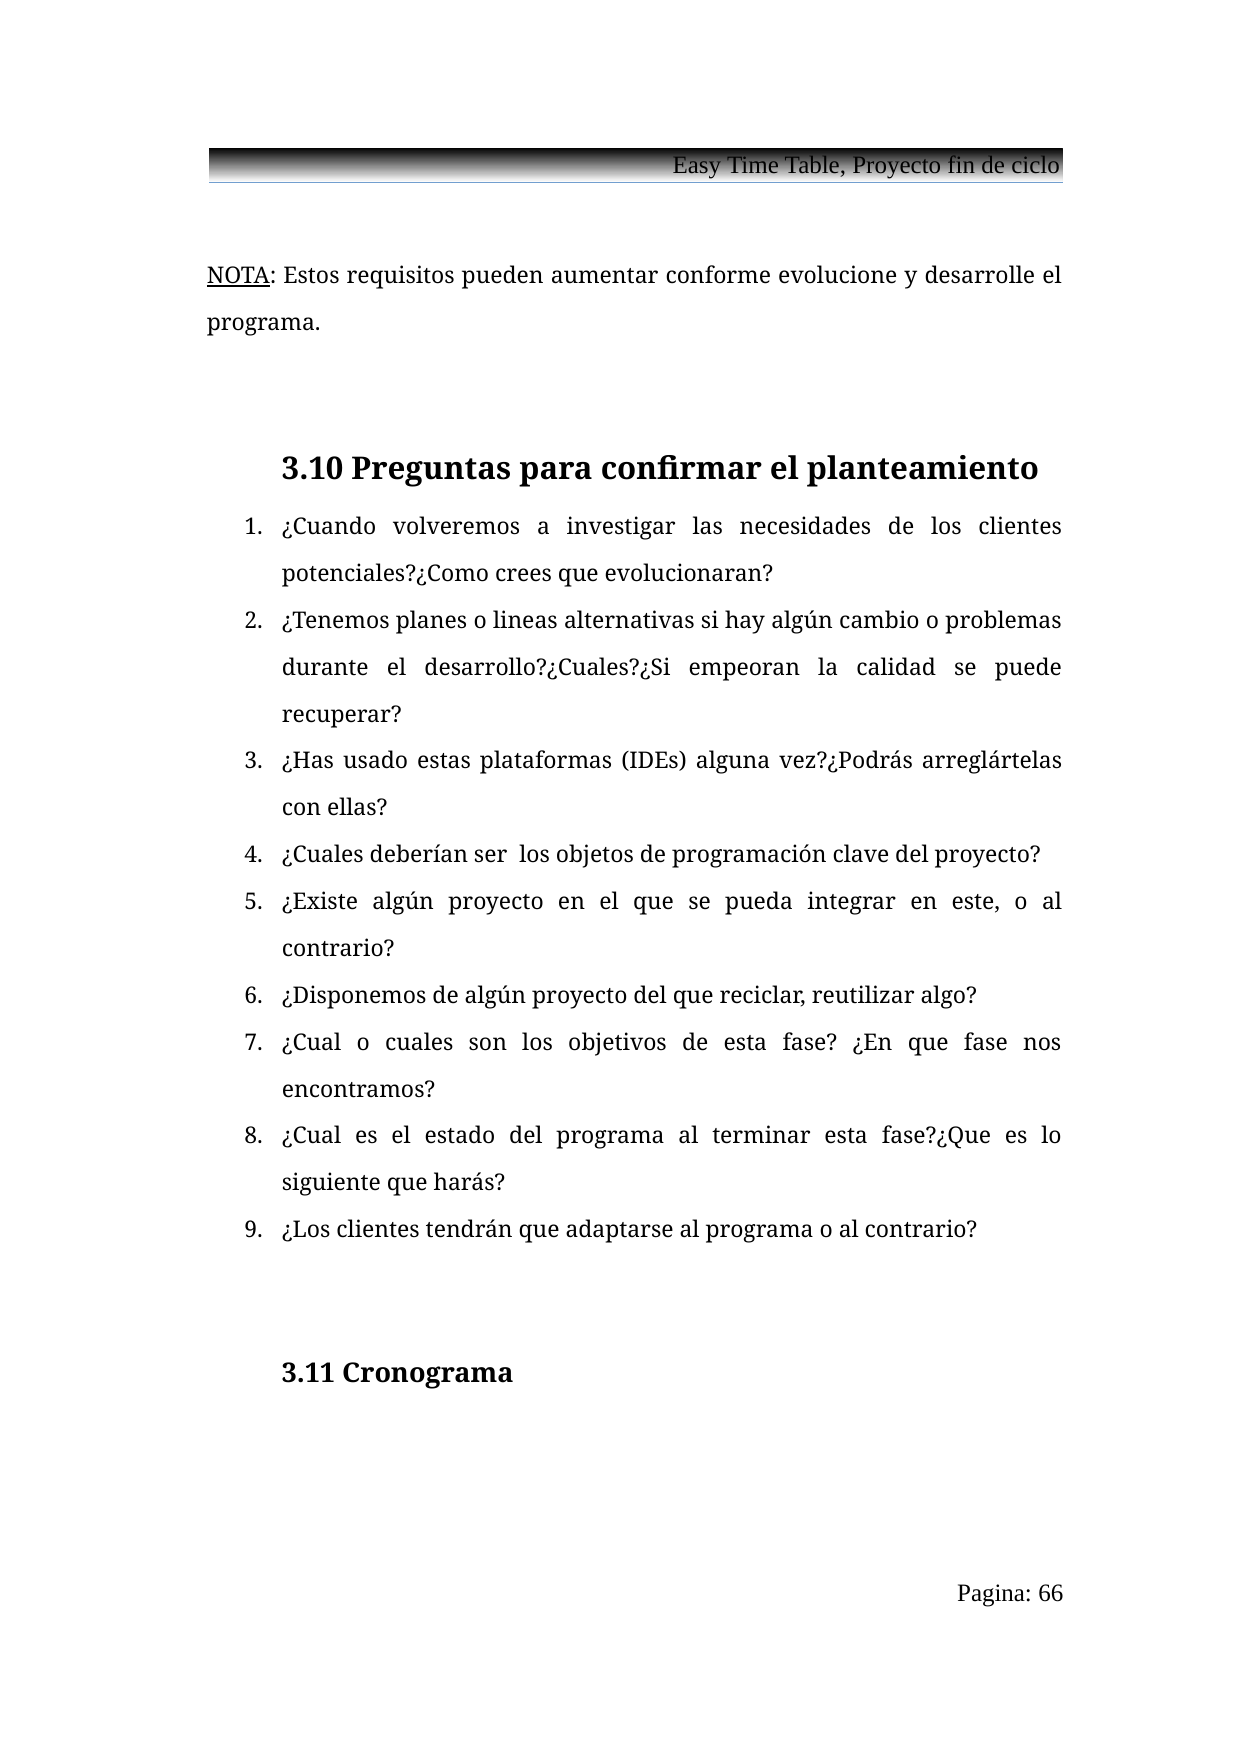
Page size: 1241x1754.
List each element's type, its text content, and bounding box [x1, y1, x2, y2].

list ¿Cual o cuales son los objetivos de esta fase? ¿En que fase nos encontramos? [244, 1026, 1063, 1104]
text 3.11 Cronograma [207, 1354, 1063, 1391]
list ¿Cual es el estado del programa al terminar esta fase?¿Que es lo siguiente que harás? [244, 1119, 1063, 1197]
list ¿Disponemos de algún proyecto del que reciclar, reutilizar algo? [244, 979, 1063, 1010]
list ¿Los clientes tendrán que adaptarse al programa o al contrario? [244, 1213, 1063, 1244]
list ¿Tenemos planes o lineas alternativas si hay algún cambio o problemas durante el desarrollo?¿Cuales?¿Si empeoran la calidad se puede recuperar? [244, 604, 1063, 729]
list ¿Cuando volveremos a investigar las necesidades de los clientes potenciales?¿Como crees que evolucionaran? [244, 510, 1063, 588]
list ¿Existe algún proyecto en el que se pueda integrar en este, o al contrario? [244, 885, 1063, 963]
text 3.10 Preguntas para confirmar el planteamiento [207, 446, 1063, 489]
list ¿Cuales deberían ser los objetos de programación clave del proyecto? [244, 838, 1063, 869]
list ¿Has usado estas plataformas (IDEs) alguna vez?¿Podrás arreglártelas con ellas? [244, 744, 1063, 822]
text NOTA: Estos requisitos pueden aumentar conforme evolucione y desarrolle el programa. [207, 259, 1063, 337]
